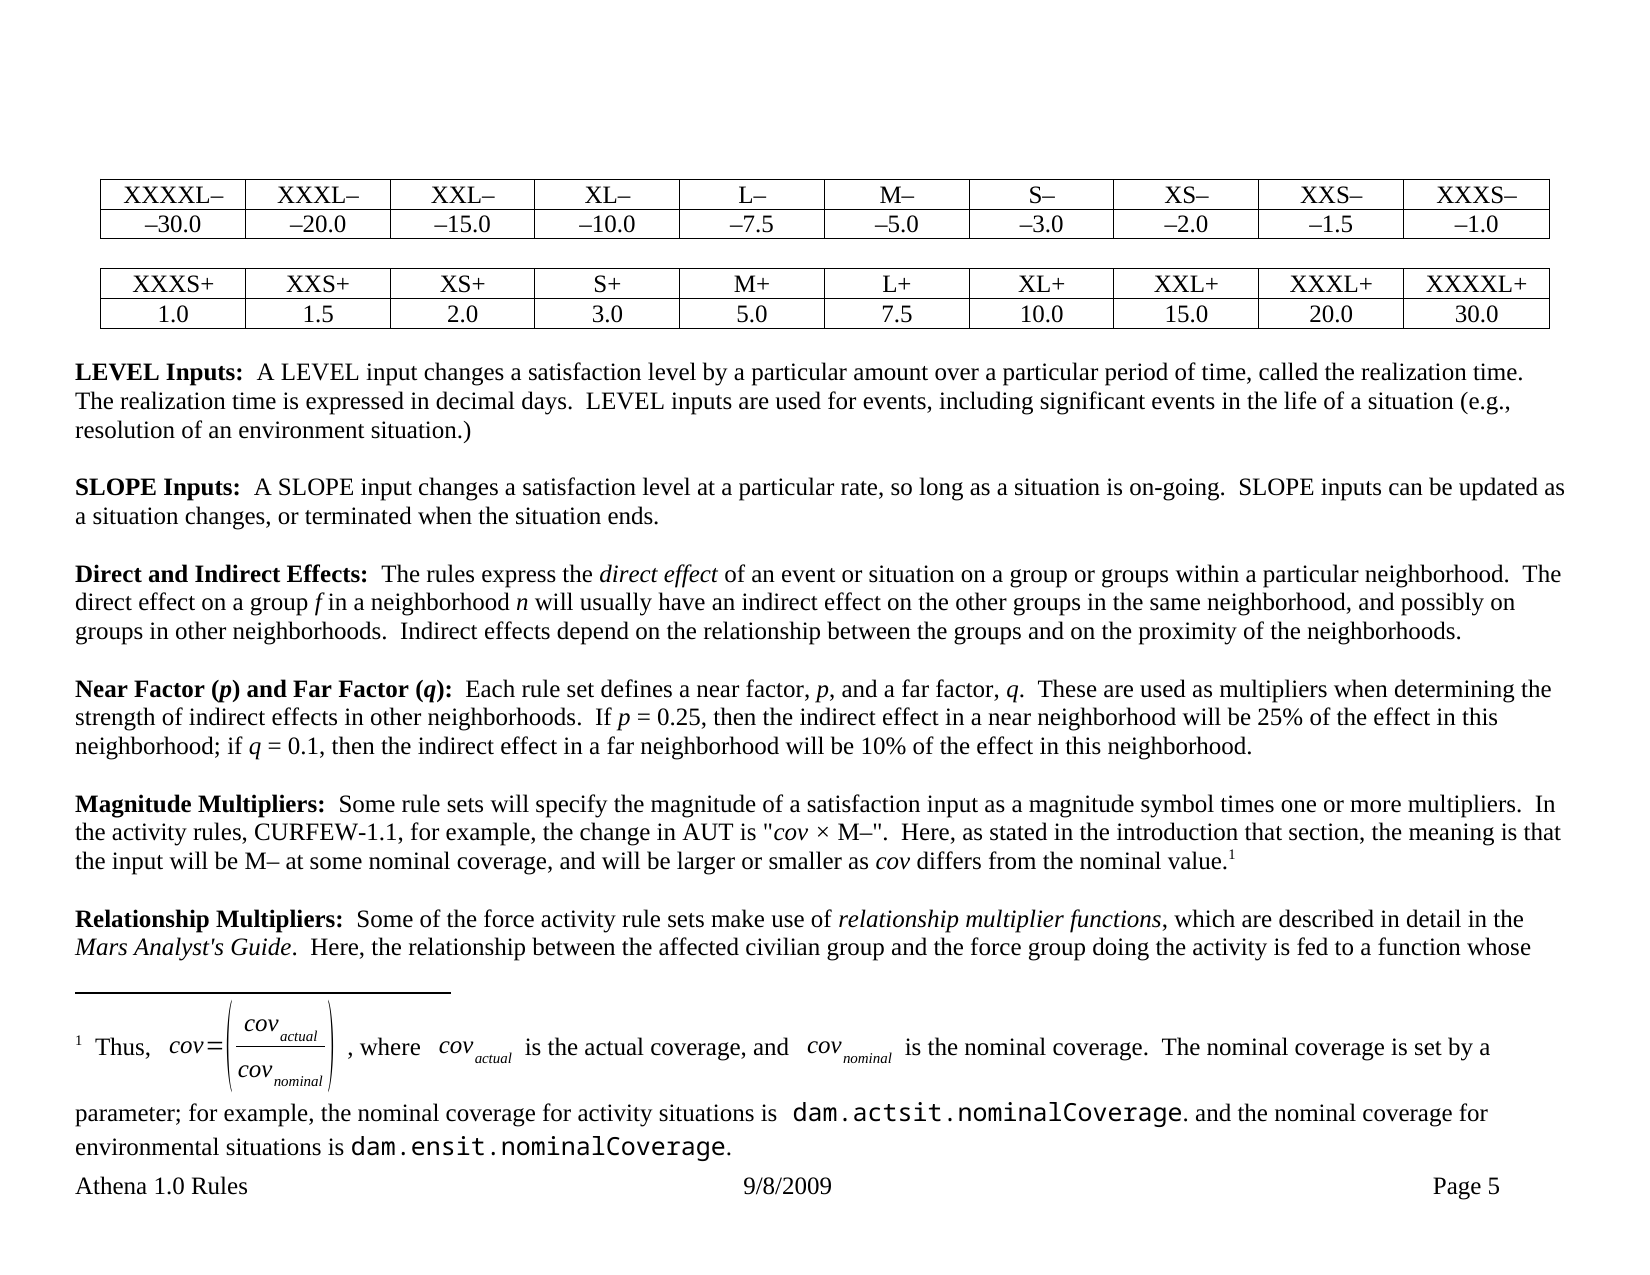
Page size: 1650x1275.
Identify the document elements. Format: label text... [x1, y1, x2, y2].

table_cell –1.5 [1259, 210, 1403, 238]
table_cell 2.0 [391, 299, 534, 328]
table_header M– [825, 180, 969, 208]
table_header XL+ [970, 269, 1113, 298]
table_cell 30.0 [1404, 299, 1549, 328]
text Direct and Indirect Effects: The rules express the direct effect of an event or situation on a group or groups within a particular neighborhood. The direct effect on a group f in a neighborhood n will usually have an indirect effect on the other groups in the same neighborhood, and possibly on groups in other neighborhoods. Indirect effects depend on the relationship between the groups and on the proximity of the neighborhoods. [75, 559, 1575, 645]
table_header XXXL– [246, 180, 390, 208]
table_cell 5.0 [680, 299, 824, 328]
table_header XS+ [391, 269, 534, 298]
table_header XXS+ [246, 269, 390, 298]
table_cell –15.0 [391, 210, 534, 238]
text Relationship Multipliers: Some of the force activity rule sets make use of relationship multiplier functions, which are described in detail in the Mars Analyst's Guide. Here, the relationship between the affected civilian group and the force group doing the activity is fed to a function whose [75, 904, 1575, 961]
table_header XXXS+ [101, 269, 245, 298]
table_header XXL+ [1114, 269, 1258, 298]
text Thus, , where is the actual coverage, and is the nominal coverage. The nominal coverage is set by a parameter; for example, the nominal coverage for activity situations is dam.actsit.nominalCoverage. and the nominal coverage for environmental situations is dam.ensit.nominalCoverage. [75, 999, 1575, 1162]
table_header M+ [680, 269, 824, 298]
table_header L– [680, 180, 824, 208]
table_header XXXXL+ [1404, 269, 1549, 298]
table_header XS– [1114, 180, 1258, 208]
text Magnitude Multipliers: Some rule sets will specify the magnitude of a satisfaction input as a magnitude symbol times one or more multipliers. In the activity rules, CURFEW-1.1, for example, the change in AUT is "cov × M­–". Here, as stated in the introduction that section, the meaning is that the input will be M– at some nominal coverage, and will be larger or smaller as cov differs from the nominal value. [75, 789, 1575, 875]
table_cell –5.0 [825, 210, 969, 238]
table_header XL– [535, 180, 679, 208]
text Near Factor (p) and Far Factor (q): Each rule set defines a near factor, p, and a far factor, q. These are used as multipliers when determining the strength of indirect effects in other neighborhoods. If p = 0.25, then the indirect effect in a near neighborhood will be 25% of the effect in this neighborhood; if q = 0.1, then the indirect effect in a far neighborhood will be 10% of the effect in this neighborhood. [75, 674, 1575, 760]
table_header XXXL+ [1259, 269, 1403, 298]
table_cell –30.0 [101, 210, 245, 238]
table_cell 20.0 [1259, 299, 1403, 328]
table_cell 1.0 [101, 299, 245, 328]
table_header XXXS– [1404, 180, 1549, 208]
table_cell –20.0 [246, 210, 390, 238]
text SLOPE Inputs: A SLOPE input changes a satisfaction level at a particular rate, so long as a situation is on-going. SLOPE inputs can be updated as a situation changes, or terminated when the situation ends. [75, 472, 1575, 530]
table_header L+ [825, 269, 969, 298]
table_cell 15.0 [1114, 299, 1258, 328]
table_cell –3.0 [970, 210, 1113, 238]
table_header S+ [535, 269, 679, 298]
table_cell –2.0 [1114, 210, 1258, 238]
text LEVEL Inputs: A LEVEL input changes a satisfaction level by a particular amount over a particular period of time, called the realization time. The realization time is expressed in decimal days. LEVEL inputs are used for events, including significant events in the life of a situation (e.g., resolution of an environment situation.) [75, 357, 1575, 444]
table_header S– [970, 180, 1113, 208]
table_cell 3.0 [535, 299, 679, 328]
table_cell 10.0 [970, 299, 1113, 328]
table_cell 1.5 [246, 299, 390, 328]
table_header XXL– [391, 180, 534, 208]
table_cell –10.0 [535, 210, 679, 238]
table_cell 7.5 [825, 299, 969, 328]
table_header XXS– [1259, 180, 1403, 208]
table_header XXXXL– [101, 180, 245, 208]
table_cell –1.0 [1404, 210, 1549, 238]
table_cell –7.5 [680, 210, 824, 238]
